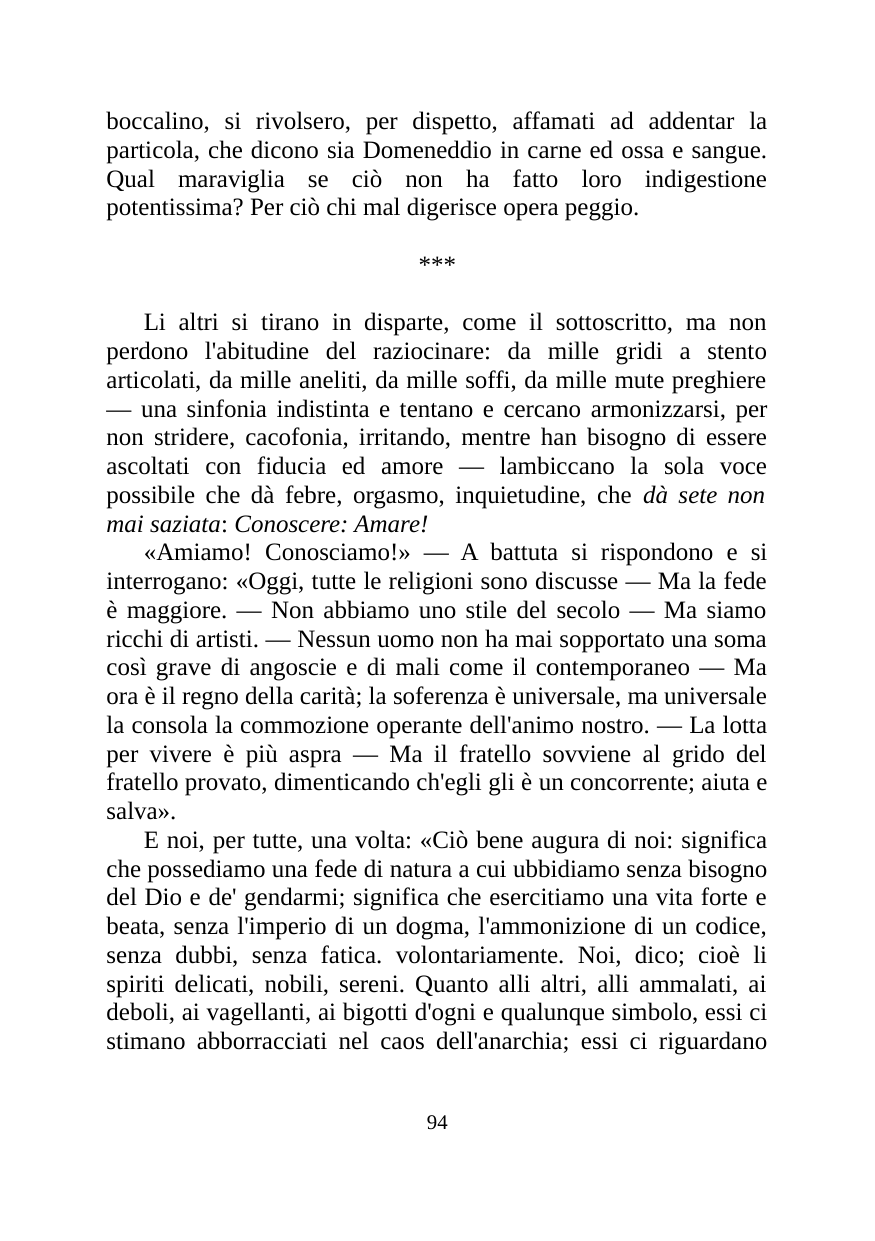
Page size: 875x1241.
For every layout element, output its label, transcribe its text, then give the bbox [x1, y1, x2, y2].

text E noi, per tutte, una volta: «Ciò bene augura di noi: significa che possediamo una fede di natura a cui ubbidiamo senza bisogno del Dio e de' gendarmi; significa che esercitiamo una vita forte e beata, senza l'imperio di un dogma, l'ammonizione di un codice, senza dubbi, senza fatica. volontariamente. Noi, dico; cioè li spiriti delicati, nobili, sereni. Quanto alli altri, alli ammalati, ai deboli, ai vagellanti, ai bigotti d'ogni e qualunque simbolo, essi ci stimano abborracciati nel caos dell'anarchia; essi ci riguardano [106, 825, 768, 1055]
text Li altri si tirano in disparte, come il sottoscritto, ma non perdono l'abitudine del raziocinare: da mille gridi a stento articolati, da mille aneliti, da mille soffi, da mille mute preghiere — una sinfonia indistinta e tentano e cercano armonizzarsi, per non stridere, cacofonia, irritando, mentre han bisogno di essere ascoltati con fiducia ed amore — lambiccano la sola voce possibile che dà febre, orgasmo, inquietudine, che dà sete non mai saziata: Conoscere: Amare! [106, 307, 768, 537]
text «Amiamo! Conosciamo!» — A battuta si rispondono e si interrogano: «Oggi, tutte le religioni sono discusse — Ma la fede è maggiore. — Non abbiamo uno stile del secolo — Ma siamo ricchi di artisti. — Nessun uomo non ha mai sopportato una soma così grave di angoscie e di mali come il contemporaneo — Ma ora è il regno della carità; la soferenza è universale, ma universale la consola la commozione operante dell'animo nostro. — La lotta per vivere è più aspra — Ma il fratello sovviene al grido del fratello provato, dimenticando ch'egli gli è un concorrente; aiuta e salva». [106, 537, 768, 825]
text boccalino, si rivolsero, per dispetto, affamati ad addentar la particola, che dicono sia Domeneddio in carne ed ossa e sangue. Qual maraviglia se ciò non ha fatto loro indigestione potentissima? Per ciò chi mal digerisce opera peggio. [106, 106, 768, 221]
text *** [106, 250, 768, 279]
